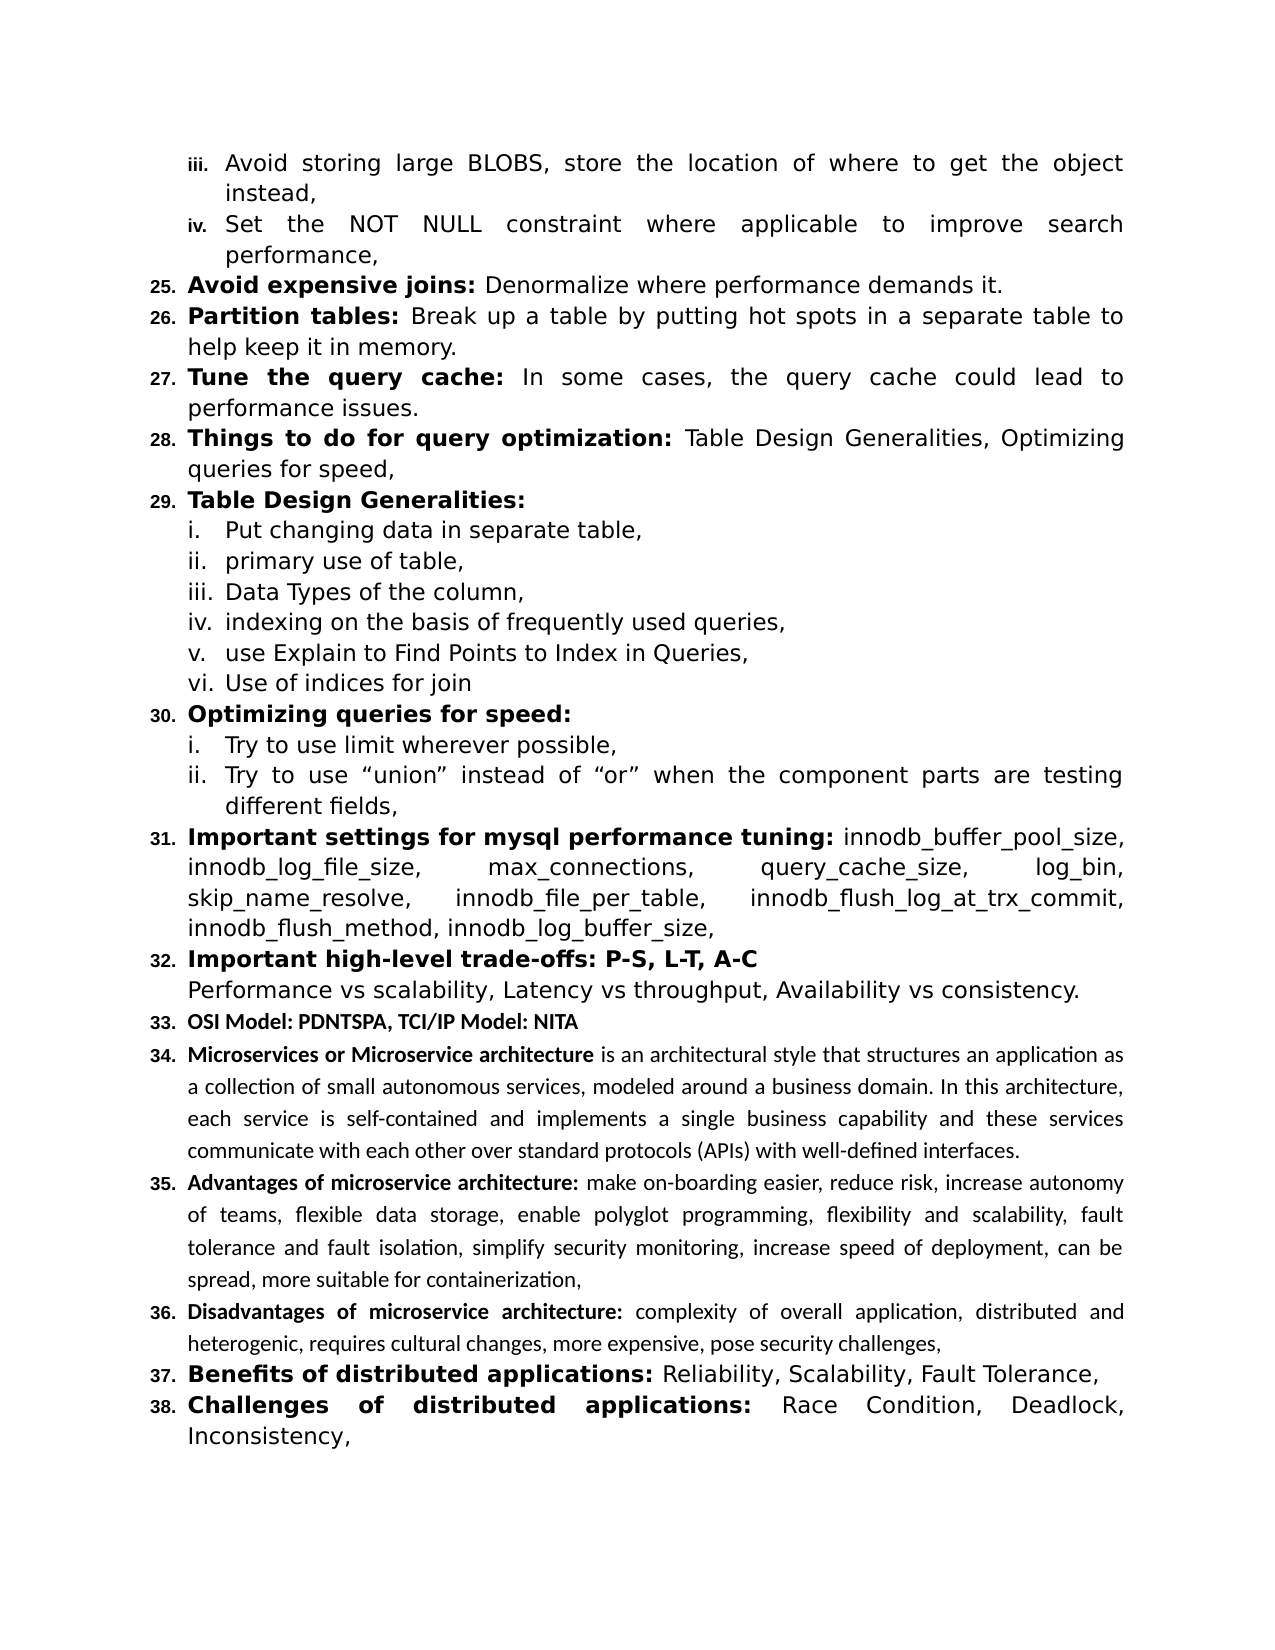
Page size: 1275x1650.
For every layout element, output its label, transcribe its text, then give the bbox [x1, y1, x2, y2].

list Challenges of distributed applications: Race Condition, Deadlock, Inconsistency, [150, 1392, 1125, 1449]
list Disadvantages of microservice architecture: complexity of overall application, distributed and heterogenic, requires cultural changes, more expensive, pose security challenges, [150, 1297, 1125, 1357]
list Put changing data in separate table, [187, 517, 1125, 544]
list Avoid storing large BLOBS, store the location of where to get the object instead, [187, 150, 1125, 207]
list Important high-level trade-offs: P-S, L-T, A-C [150, 946, 1125, 973]
list Advantages of microservice architecture: make on-boarding easier, reduce risk, increase autonomy of teams, flexible data storage, enable polyglot programming, flexibility and scalability, fault tolerance and fault isolation, simplify security monitoring, increase speed of deployment, can be spread, more suitable for containerization, [150, 1168, 1125, 1293]
list Performance vs scalability, Latency vs throughput, Availability vs consistency. [150, 977, 1125, 1003]
list Things to do for query optimization: Table Design Generalities, Optimizing queries for speed, [150, 426, 1125, 483]
list indexing on the basis of frequently used queries, [187, 609, 1125, 636]
list Data Types of the column, [187, 579, 1125, 605]
list Microservices or Microservice architecture is an architectural style that structures an application as a collection of small autonomous services, modeled around a business domain. In this architecture, each service is self-contained and implements a single business capability and these services communicate with each other over standard protocols (APIs) with well-defined interfaces. [150, 1040, 1125, 1164]
list Use of indices for join [187, 671, 1125, 697]
list Partition tables: Break up a table by putting hot spots in a separate table to help keep it in memory. [150, 303, 1125, 360]
list Try to use “union” instead of “or” when the component parts are testing different fields, [187, 762, 1125, 820]
list Optimizing queries for speed: [150, 701, 1125, 728]
list Set the NOT NULL constraint where applicable to improve search performance, [187, 211, 1125, 268]
list Important settings for mysql performance tuning: innodb_buffer_pool_size, innodb_log_file_size, max_connections, query_cache_size, log_bin, skip_name_resolve, innodb_file_per_table, innodb_flush_log_at_trx_commit, innodb_flush_method, innodb_log_buffer_size, [150, 824, 1125, 942]
list Tune the query cache: In some cases, the query cache could lead to performance issues. [150, 364, 1125, 422]
list Try to use limit wherever possible, [187, 732, 1125, 758]
list Table Design Generalities: [150, 487, 1125, 513]
list Benefits of distributed applications: Reliability, Scalability, Fault Tolerance, [150, 1362, 1125, 1388]
list Avoid expensive joins: Denormalize where performance demands it. [150, 272, 1125, 299]
list primary use of table, [187, 548, 1125, 575]
list use Explain to Find Points to Index in Queries, [187, 640, 1125, 667]
list OSI Model: PDNTSPA, TCI/IP Model: NITA [150, 1007, 1125, 1036]
